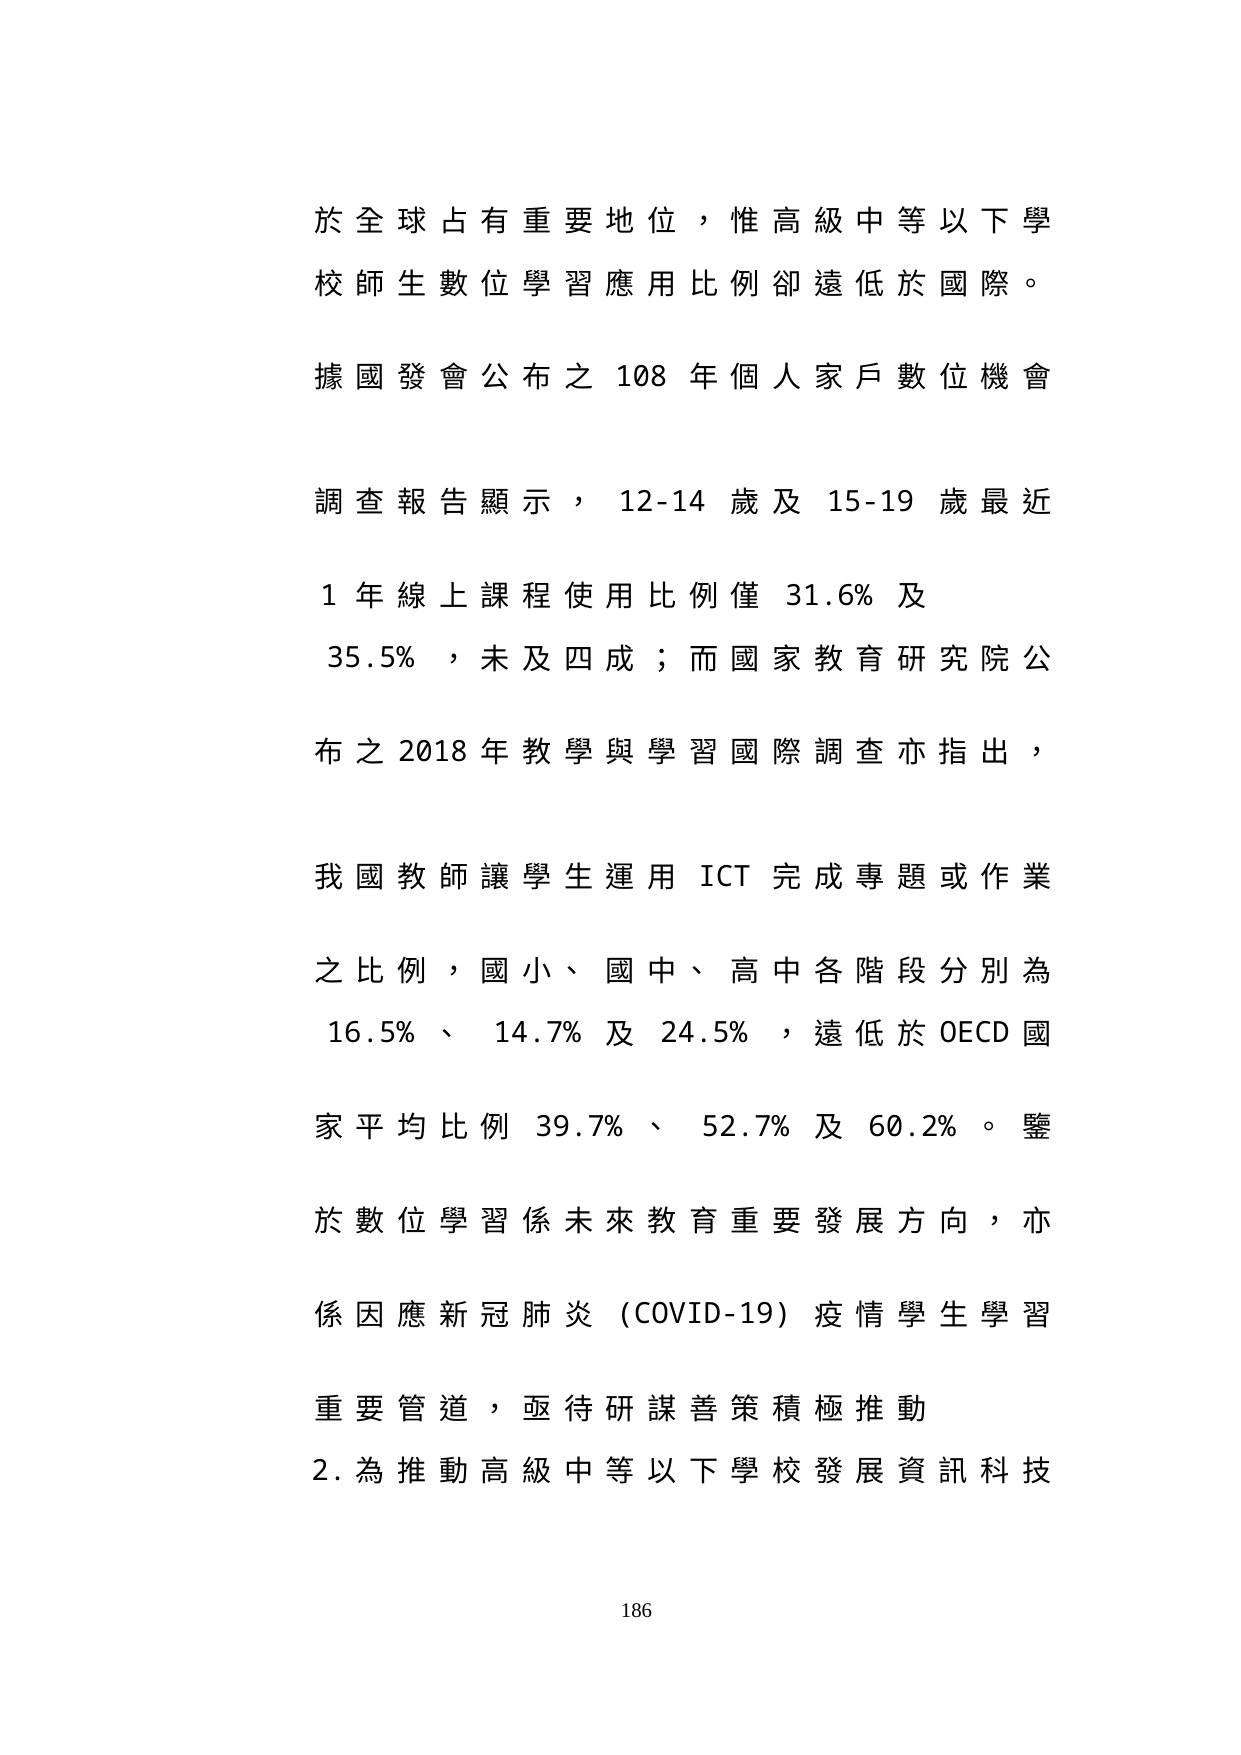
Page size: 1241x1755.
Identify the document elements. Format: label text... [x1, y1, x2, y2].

text 2.為推動高級中等以下學校發展資訊科技 [271, 1427, 1058, 1490]
text 於全球占有重要地位，惟高級中等以下學校師生數位學習應用比例卻遠低於國際。據國發會公布之108年個人家戶數位機會調查報告顯示，12-14歲及15-19歲最近1年線上課程使用比例僅31.6%及35.5%，未及四成；而國家教育研究院公布之2018年教學與學習國際調查亦指出，我國教師讓學生運用ICT完成專題或作業之比例，國小、國中、高中各階段分別為16.5%、14.7%及24.5%，遠低於OECD國家平均比例39.7%、52.7%及60.2%。鑒於數位學習係未來教育重要發展方向，亦係因應新冠肺炎(COVID-19)疫情學生學習重要管道，亟待研謀善策積極推動 [271, 177, 1058, 1427]
